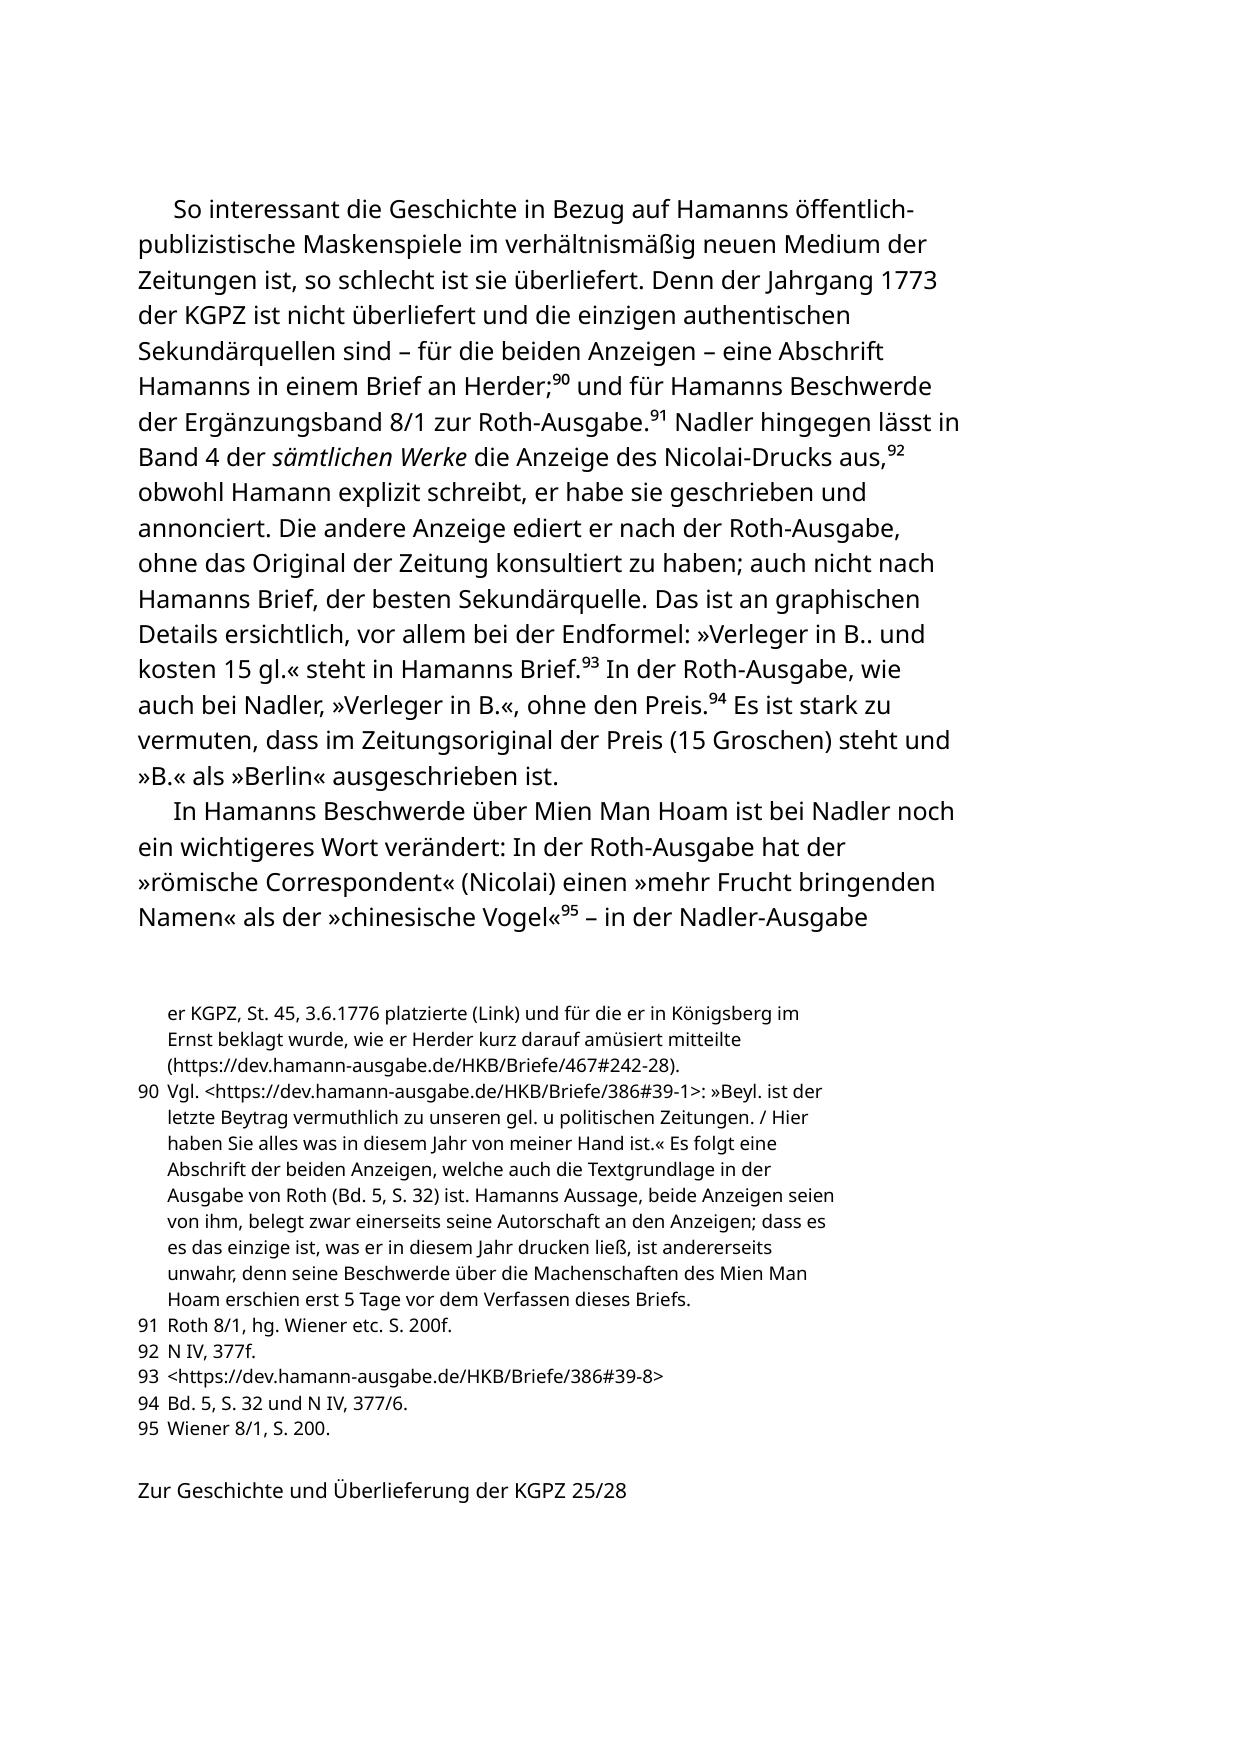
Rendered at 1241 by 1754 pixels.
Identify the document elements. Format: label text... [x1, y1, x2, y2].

text Wiener 8/1, S. 200. [138, 1415, 846, 1441]
text In Hamanns Beschwerde über Mien Man Hoam ist bei Nadler noch ein wichtigeres Wort verändert: In der Roth-Ausgabe hat der »römische Correspondent« (Nicolai) einen »mehr Frucht bringenden Namen« als der »chinesische Vogel« – in der Nadler-Ausgabe [138, 792, 964, 934]
text Vgl. <https://dev.hamann-ausgabe.de/HKB/Briefe/386#39-1>: »Beyl. ist der letzte Beytrag vermuthlich zu unseren gel. u politischen Zeitungen. / Hier haben Sie alles was in diesem Jahr von meiner Hand ist.« Es folgt eine Abschrift der beiden Anzeigen, welche auch die Textgrundlage in der Ausgabe von Roth (Bd. 5, S. 32) ist. Hamanns Aussage, beide Anzeigen seien von ihm, belegt zwar einerseits seine Autorschaft an den Anzeigen; dass es es das einzige ist, was er in diesem Jahr drucken ließ, ist andererseits unwahr, denn seine Beschwerde über die Machenschaften des Mien Man Hoam erschien erst 5 Tage vor dem Verfassen dieses Briefs. [138, 1078, 846, 1311]
text So interessant die Geschichte in Bezug auf Hamanns öffentlich-publizistische Maskenspiele im verhältnismäßig neuen Medium der Zeitungen ist, so schlecht ist sie überliefert. Denn der Jahrgang 1773 der KGPZ ist nicht überliefert und die einzigen authentischen Sekundärquellen sind – für die beiden Anzeigen – eine Abschrift Hamanns in einem Brief an Herder; und für Hamanns Beschwerde der Ergänzungsband 8/1 zur Roth-Ausgabe. Nadler hingegen lässt in Band 4 der sämtlichen Werke die Anzeige des Nicolai-Drucks aus, obwohl Hamann explizit schreibt, er habe sie geschrieben und annonciert. Die andere Anzeige ediert er nach der Roth-Ausgabe, ohne das Original der Zeitung konsultiert zu haben; auch nicht nach Hamanns Brief, der besten Sekundärquelle. Das ist an graphischen Details ersichtlich, vor allem bei der Endformel: »Verleger in B‥ und kosten 15 gl.« steht in Hamanns Brief. In der Roth-Ausgabe, wie auch bei Nadler, »Verleger in B.«, ohne den Preis. Es ist stark zu vermuten, dass im Zeitungsoriginal der Preis (15 Groschen) steht und »B.« als »Berlin« ausgeschrieben ist. [138, 190, 964, 792]
text Roth 8/1, hg. Wiener etc. S. 200f. [138, 1311, 846, 1337]
text <https://dev.hamann-ausgabe.de/HKB/Briefe/386#39-8> [138, 1363, 846, 1389]
text er KGPZ, St. 45, 3.6.1776 platzierte (Link) und für die er in Königsberg im Ernst beklagt wurde, wie er Herder kurz darauf amüsiert mitteilte (https://dev.hamann-ausgabe.de/HKB/Briefe/467#242-28). [138, 1000, 846, 1078]
text Bd. 5, S. 32 und N IV, 377/6. [138, 1389, 846, 1415]
text N IV, 377f. [138, 1337, 846, 1363]
